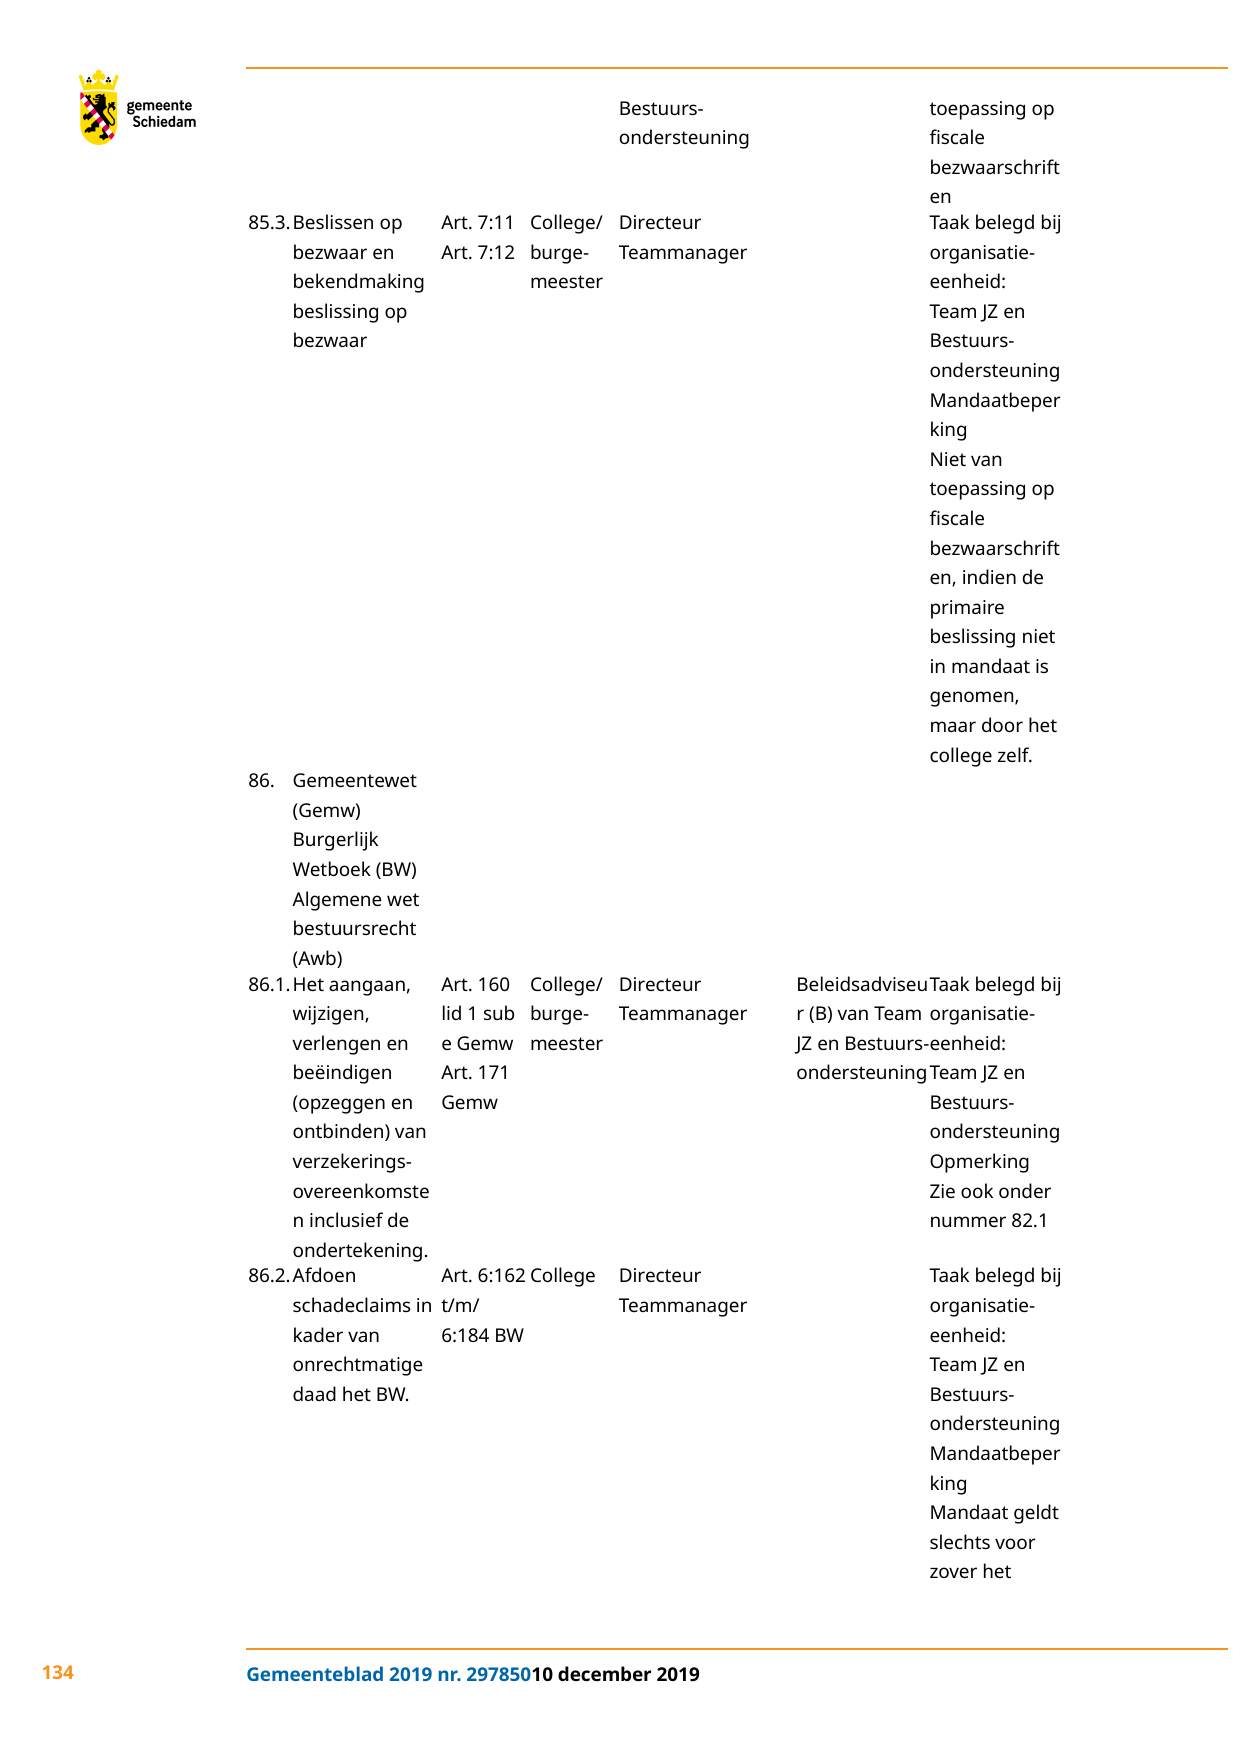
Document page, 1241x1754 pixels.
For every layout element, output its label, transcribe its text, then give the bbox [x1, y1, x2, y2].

table_cell Beslissen op bezwaar en bekendmaking beslissing op bezwaar [293, 209, 441, 767]
table_cell College [530, 1263, 619, 1584]
table_cell 85.3. [248, 209, 292, 767]
table_cell Het aangaan, wijzigen, verlengen en beëindigen (opzeggen en ontbinden) van verzekerings-overeenkomsten inclusief de ondertekening. [293, 971, 441, 1263]
table_cell [796, 1263, 929, 1584]
table_cell Afdoen schadeclaims in kader van onrechtmatige daad het BW. [293, 1263, 441, 1584]
table_cell 86. [248, 768, 292, 971]
table_cell 86.1. [248, 971, 292, 1263]
table_cell [530, 768, 619, 971]
table_cell [796, 768, 929, 971]
table_cell Taak belegd bij organisatie-eenheid: Team JZ en Bestuurs-ondersteuning Opmerking Zie ook onder nummer 82.1 [929, 971, 1063, 1263]
table_cell Beleidsadviseur (B) van Team JZ en Bestuurs-ondersteuning [796, 971, 929, 1263]
table_cell Directeur Teammanager [619, 971, 796, 1263]
table_cell Directeur Teammanager [619, 209, 796, 767]
table_cell Bestuurs-ondersteuning [619, 95, 796, 209]
table_cell Gemeentewet (Gemw) Burgerlijk Wetboek (BW) Algemene wet bestuursrecht (Awb) [293, 768, 441, 971]
picture [41, 47, 231, 172]
table_cell Taak belegd bij organisatie-eenheid: Team JZ en Bestuurs-ondersteuning Mandaatbeperking Niet van toepassing op fiscale bezwaarschriften, indien de primaire beslissing niet in mandaat is genomen, maar door het college zelf. [929, 209, 1063, 767]
table_cell [293, 95, 441, 209]
table_cell College/ burge-meester [530, 209, 619, 767]
table_cell toepassing op fiscale bezwaarschriften [929, 95, 1063, 209]
table_cell Art. 7:11 Art. 7:12 [441, 209, 530, 767]
table_cell [530, 95, 619, 209]
table_cell [619, 768, 796, 971]
table_cell [248, 95, 292, 209]
table_cell Directeur Teammanager [619, 1263, 796, 1584]
table_cell Art. 6:162 t/m/ 6:184 BW [441, 1263, 530, 1584]
table_cell [796, 209, 929, 767]
table_cell 86.2. [248, 1263, 292, 1584]
table_cell College/ burge-meester [530, 971, 619, 1263]
table_cell [929, 768, 1063, 971]
table_cell [441, 95, 530, 209]
table_cell Taak belegd bij organisatie-eenheid: Team JZ en Bestuurs-ondersteuning Mandaatbeperking Mandaat geldt slechts voor zover het [929, 1263, 1063, 1584]
table_cell [441, 768, 530, 971]
table_cell [796, 95, 929, 209]
table_cell Art. 160 lid 1 sub e Gemw Art. 171 Gemw [441, 971, 530, 1263]
